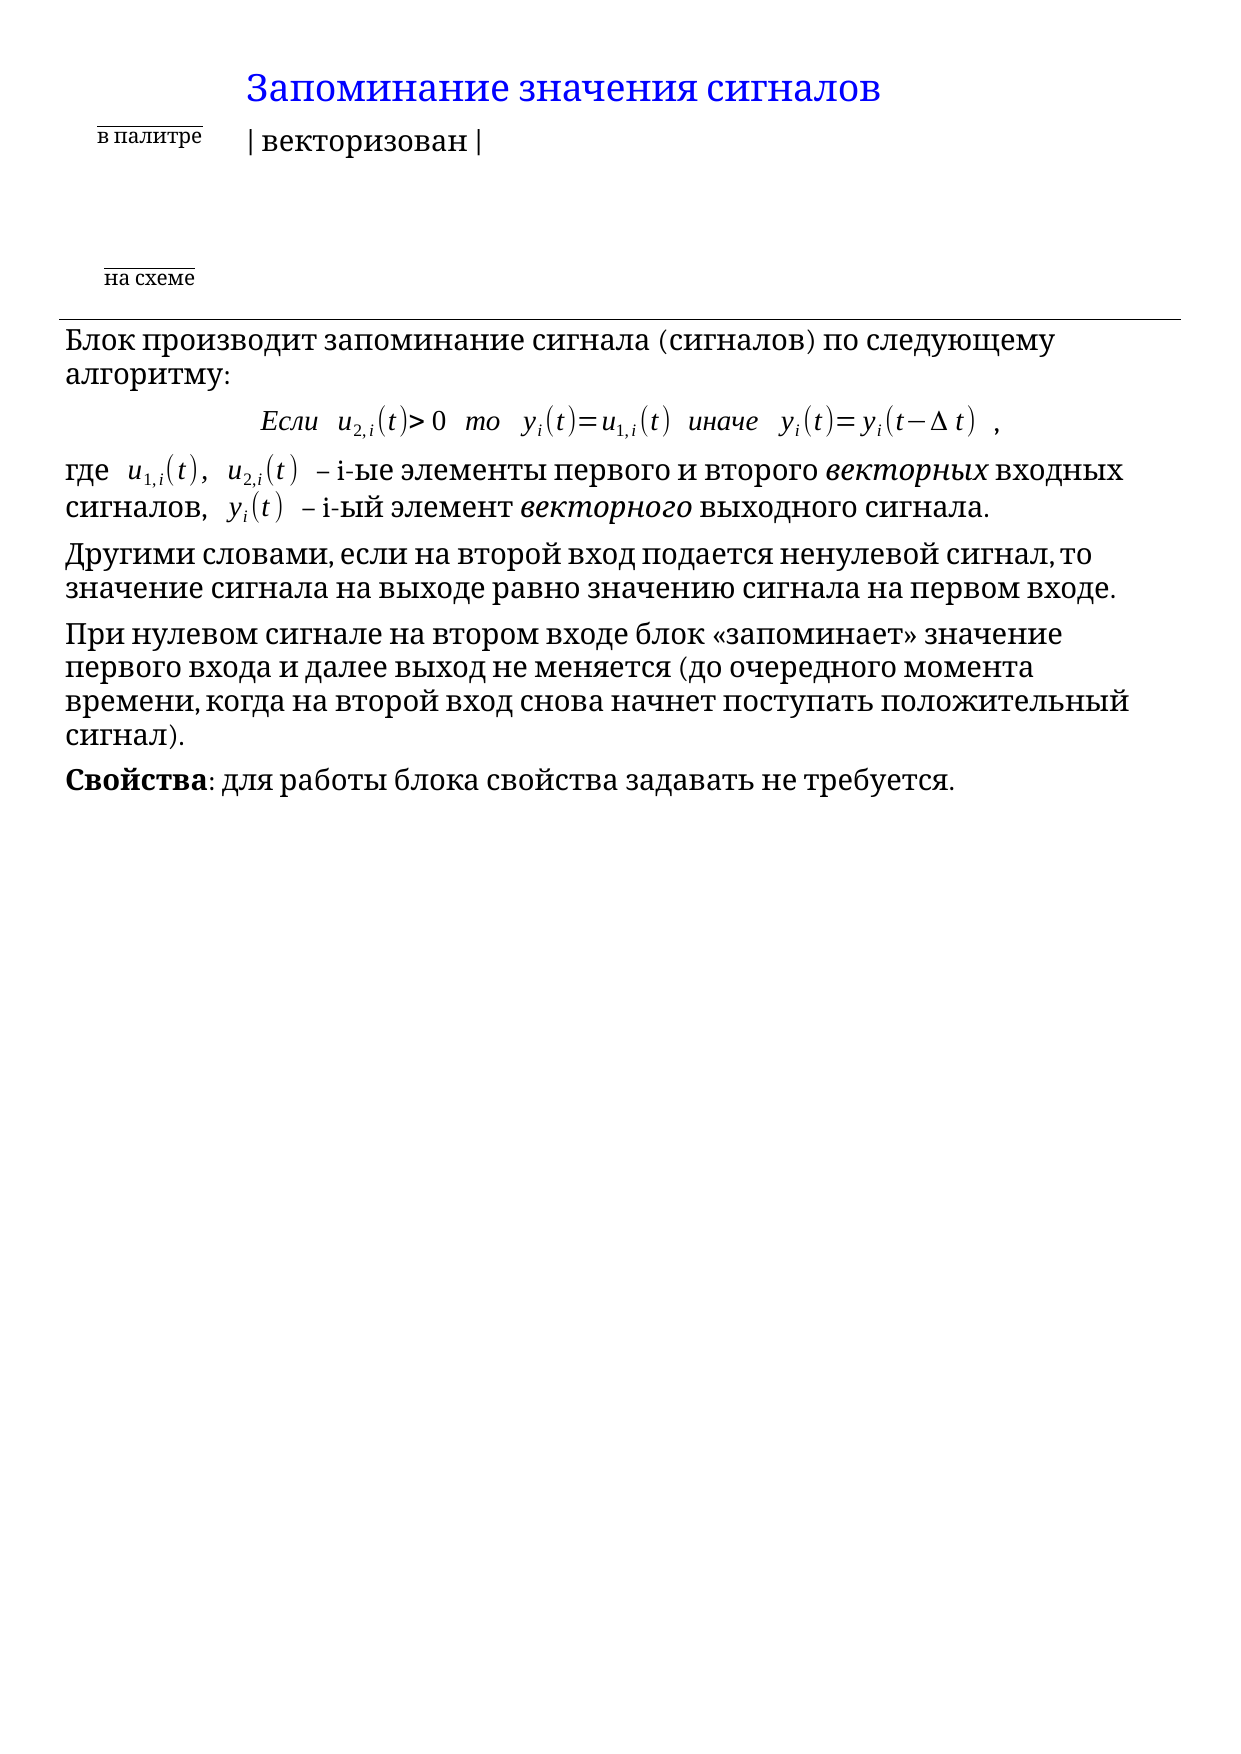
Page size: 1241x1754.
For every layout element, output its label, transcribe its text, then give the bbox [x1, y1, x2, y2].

table_cell [240, 176, 1181, 261]
table_cell [59, 176, 240, 261]
table_cell Блок производит запоминание сигнала (сигналов) по следующему алгоритму: , где– i-ые элементы первого и второго векторных входных сигналов,– i-ый элемент векторного выходного сигнала. Другими словами, если на второй вход подается ненулевой сигнал, то значение сигнала на выходе равно значению сигнала на первом входе. При нулевом сигнале на втором входе блок «запоминает» значение первого входа и далее выход не меняется (до очередного момента времени, когда на второй вход снова начнет поступать положительный сигнал). Свойства: для работы блока свойства задавать не требуется. [59, 320, 1181, 816]
table_header [59, 59, 240, 119]
table_cell на схеме [59, 261, 240, 318]
table_cell [240, 261, 1181, 318]
table_cell в палитре [59, 119, 240, 176]
table_header Запоминание значения сигналов [240, 59, 1181, 119]
table_cell | векторизован | [240, 119, 1181, 176]
